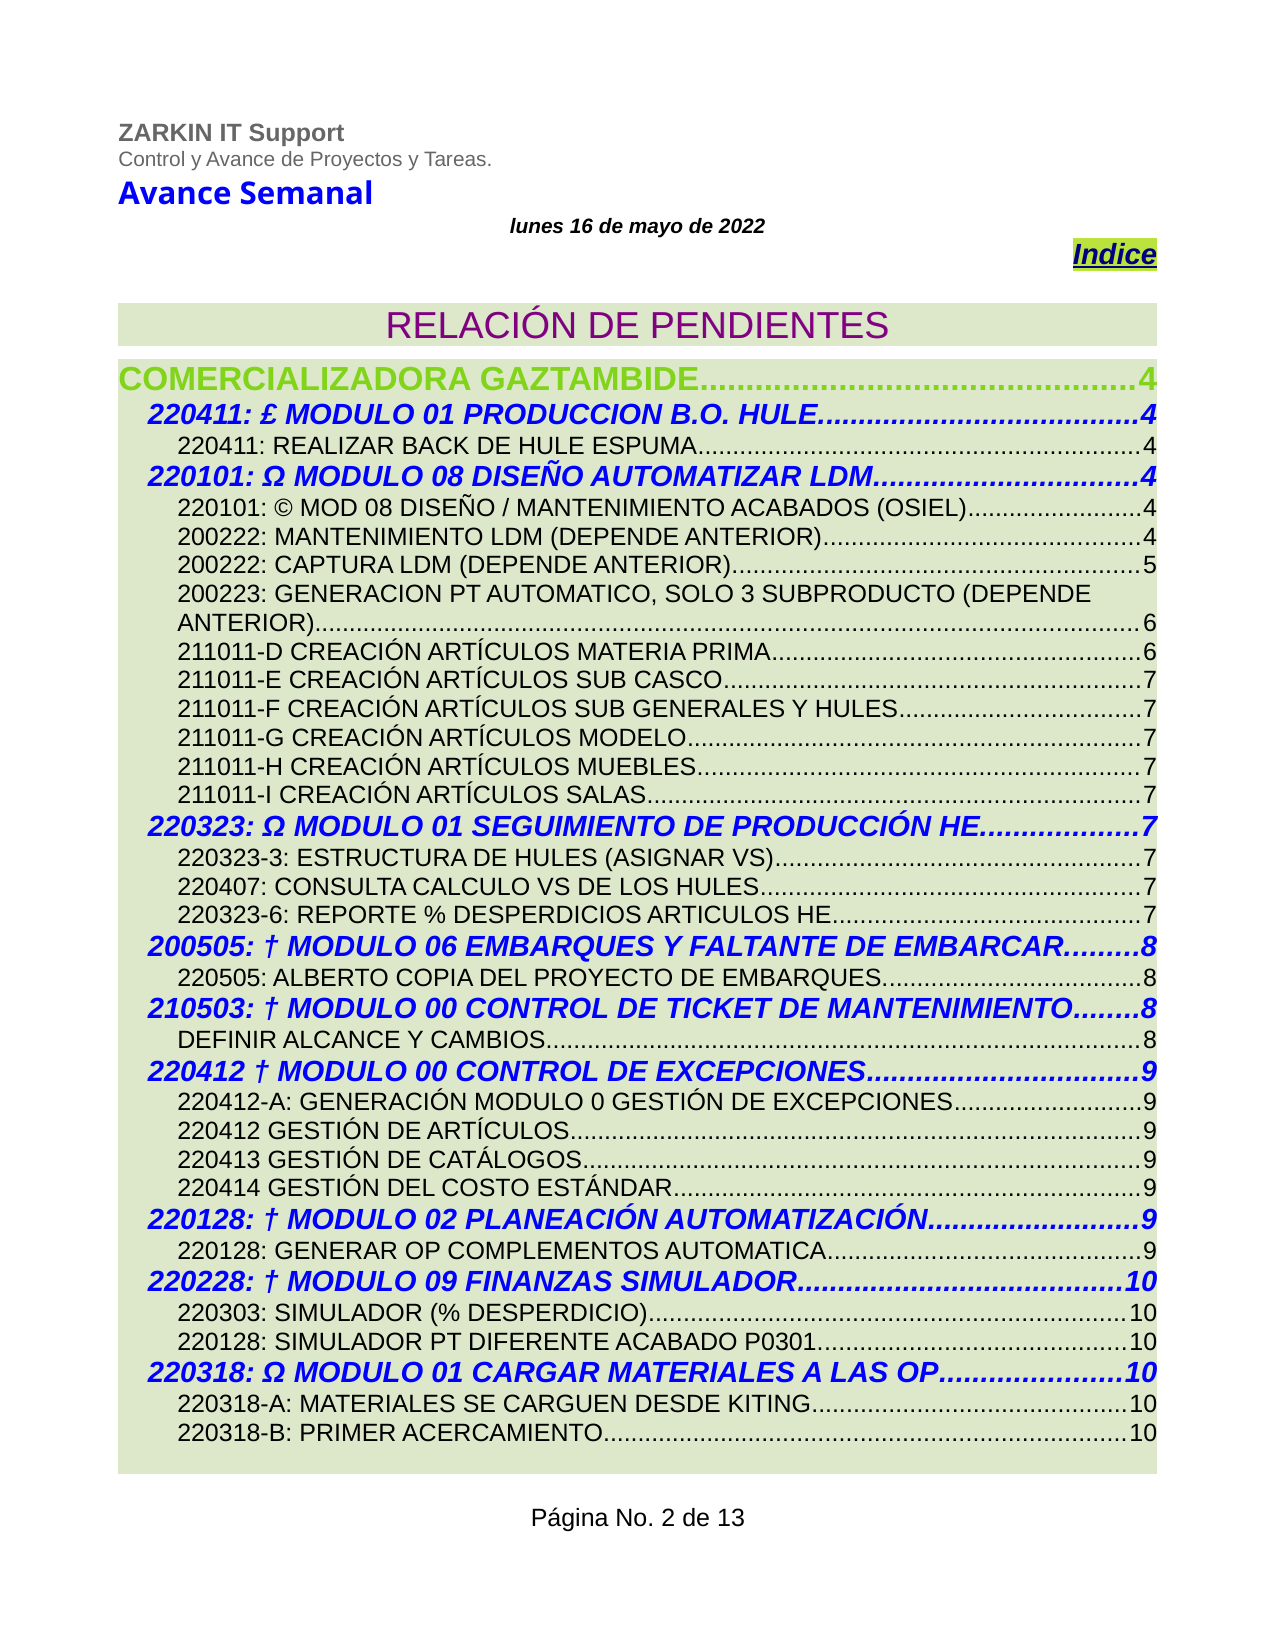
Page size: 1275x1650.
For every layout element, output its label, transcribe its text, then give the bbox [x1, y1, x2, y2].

text 220318-B: PRIMER ACERCAMIENTO 10 [177, 1418, 1157, 1446]
text 200505: † modulo 06 EMBARQUES Y FALTANTE DE EMBARCAR. 8 [148, 929, 1157, 962]
text 220411: REALIZAR BACK DE HULE ESPUMA 4 [177, 431, 1157, 459]
text 220128: GENERAR OP COMPLEMENTOS AUTOMATICA 9 [177, 1236, 1157, 1264]
text 220323-6: REPORTE % DESPERDICIOS ARTICULOS HE 7 [177, 900, 1157, 929]
subtitle RELACIÓN DE PENDIENTES [118, 303, 1157, 346]
text 220303: SIMULADOR (% DESPERDICIO) 10 [177, 1298, 1157, 1327]
text 211011-D CREACIÓN ARTÍCULOS MATERIA PRIMA 6 [177, 637, 1157, 665]
text 220228: † MODULO 09 FINANZAS SIMULADOR 10 [148, 1264, 1157, 1298]
text 220323-3: ESTRUCTURA DE HULES (ASIGNAR VS) 7 [177, 843, 1157, 871]
text 211011-E CREACIÓN ARTÍCULOS SUB CASCO 7 [177, 665, 1157, 694]
text 220323: Ω MODULO 01 SEGUIMIENTO DE PRODUCCIÓN HE. 7 [148, 809, 1157, 843]
text 220414 GESTIÓN DEL COSTO ESTÁNDAR 9 [177, 1173, 1157, 1202]
text 211011-H CREACIÓN ARTÍCULOS MUEBLES 7 [177, 752, 1157, 780]
text COMERCIALIZADORA GAZTAMBIDE 4 [118, 359, 1157, 397]
text 200222: MANTENIMIENTO LDM (DEPENDE ANTERIOR) 4 [177, 522, 1157, 550]
text 220101: Ω MODULO 08 DISEÑO AUTOMATIZAR LDM 4 [148, 459, 1157, 493]
text 220412 † MODULO 00 CONTROL DE EXCEPCIONES 9 [148, 1053, 1157, 1087]
text 220413 GESTIÓN DE CATÁLOGOS 9 [177, 1144, 1157, 1173]
text 220128: † MODULO 02 PLANEACIÓN AUTOMATIZACIÓN 9 [148, 1202, 1157, 1236]
text 211011-F CREACIÓN ARTÍCULOS SUB GENERALES Y HULES 7 [177, 694, 1157, 723]
text 220128: SIMULADOR PT DIFERENTE ACABADO P0301. 10 [177, 1327, 1157, 1355]
text 220318: Ω modulo 01 CARGAR MATERIALES A LAS OP 10 [148, 1355, 1157, 1389]
text 211011-I CREACIÓN ARTÍCULOS SALAS 7 [177, 780, 1157, 809]
text 210503: † MODULO 00 CONTROL DE TICKET DE MANTENIMIENTO 8 [148, 991, 1157, 1025]
text 220318-A: MATERIALES SE CARGUEN DESDE KITING 10 [177, 1389, 1157, 1418]
text 211011-G CREACIÓN ARTÍCULOS MODELO 7 [177, 723, 1157, 752]
text 220411: £ MODULO 01 PRODUCCION B.O. HULE. 4 [148, 397, 1157, 431]
text 220505: Alberto copia del proyecto de Embarques. 8 [177, 962, 1157, 991]
text DEFINIR ALCANCE Y CAMBIOS. 8 [177, 1025, 1157, 1053]
text 220407: CONSULTA CALCULO VS DE LOS HULES 7 [177, 871, 1157, 900]
text 200222: CAPTURA LDM (DEPENDE ANTERIOR) 5 [177, 550, 1157, 579]
text 220101: © MOD 08 DISEÑO / MANTENIMIENTO ACABADOS (OSIEL) 4 [177, 493, 1157, 522]
text 220412-A: GENERACIÓN MODULO 0 GESTIÓN DE EXCEPCIONES 9 [177, 1087, 1157, 1116]
text 220412 GESTIÓN DE ARTÍCULOS 9 [177, 1116, 1157, 1144]
text 200223: GENERACION PT AUTOMATICO, SOLO 3 SUBPRODUCTO (DEPENDE ANTERIOR) 6 [177, 579, 1157, 637]
